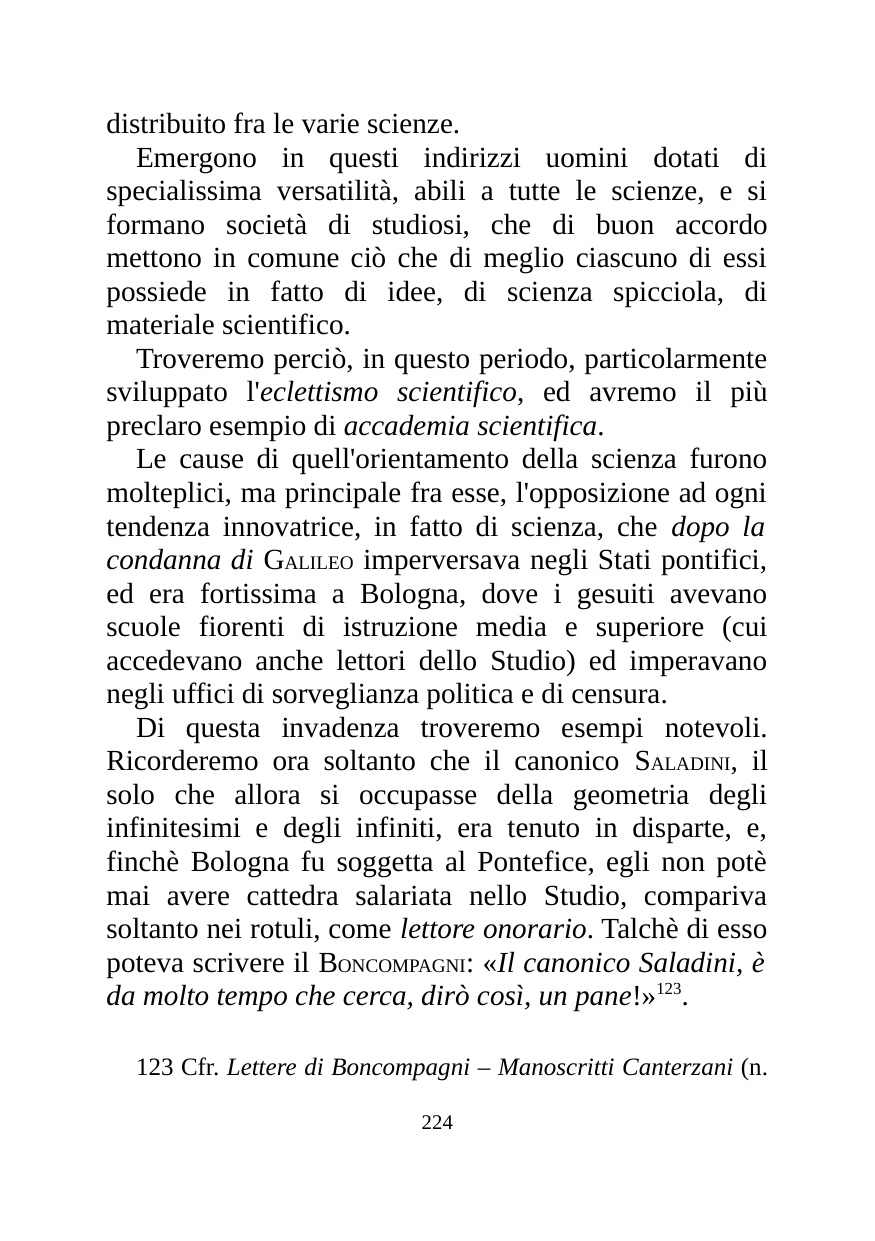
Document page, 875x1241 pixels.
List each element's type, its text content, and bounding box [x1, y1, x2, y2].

text Troveremo perciò, in questo periodo, particolarmente sviluppato l'eclettismo scientifico, ed avremo il più preclaro esempio di accademia scientifica. [106, 341, 768, 442]
text Emergono in questi indirizzi uomini dotati di specialissima versatilità, abili a tutte le scienze, e si formano società di studiosi, che di buon accordo mettono in comune ciò che di meglio ciascuno di essi possiede in fatto di idee, di scienza spicciola, di materiale scientifico. [106, 140, 768, 341]
text Le cause di quell'orientamento della scienza furono molteplici, ma principale fra esse, l'opposizione ad ogni tendenza innovatrice, in fatto di scienza, che dopo la condanna di Galileo imperversava negli Stati pontifici, ed era fortissima a Bologna, dove i gesuiti avevano scuole fiorenti di istruzione media e superiore (cui accedevano anche lettori dello Studio) ed imperavano negli uffici di sorveglianza politica e di censura. [106, 442, 768, 710]
text Cfr. Lettere di Boncompagni – Manoscritti Canterzani (n. [106, 1052, 768, 1080]
text distribuito fra le varie scienze. [106, 106, 768, 140]
text Di questa invadenza troveremo esempi notevoli. Ricorderemo ora soltanto che il canonico Saladini, il solo che allora si occupasse della geometria degli infinitesimi e degli infiniti, era tenuto in disparte, e, finchè Bologna fu soggetta al Pontefice, egli non potè mai avere cattedra salariata nello Studio, compariva soltanto nei rotuli, come lettore onorario. Talchè di esso poteva scrivere il Boncompagni: «Il canonico Saladini, è da molto tempo che cerca, dirò così, un pane!». [106, 710, 768, 1012]
